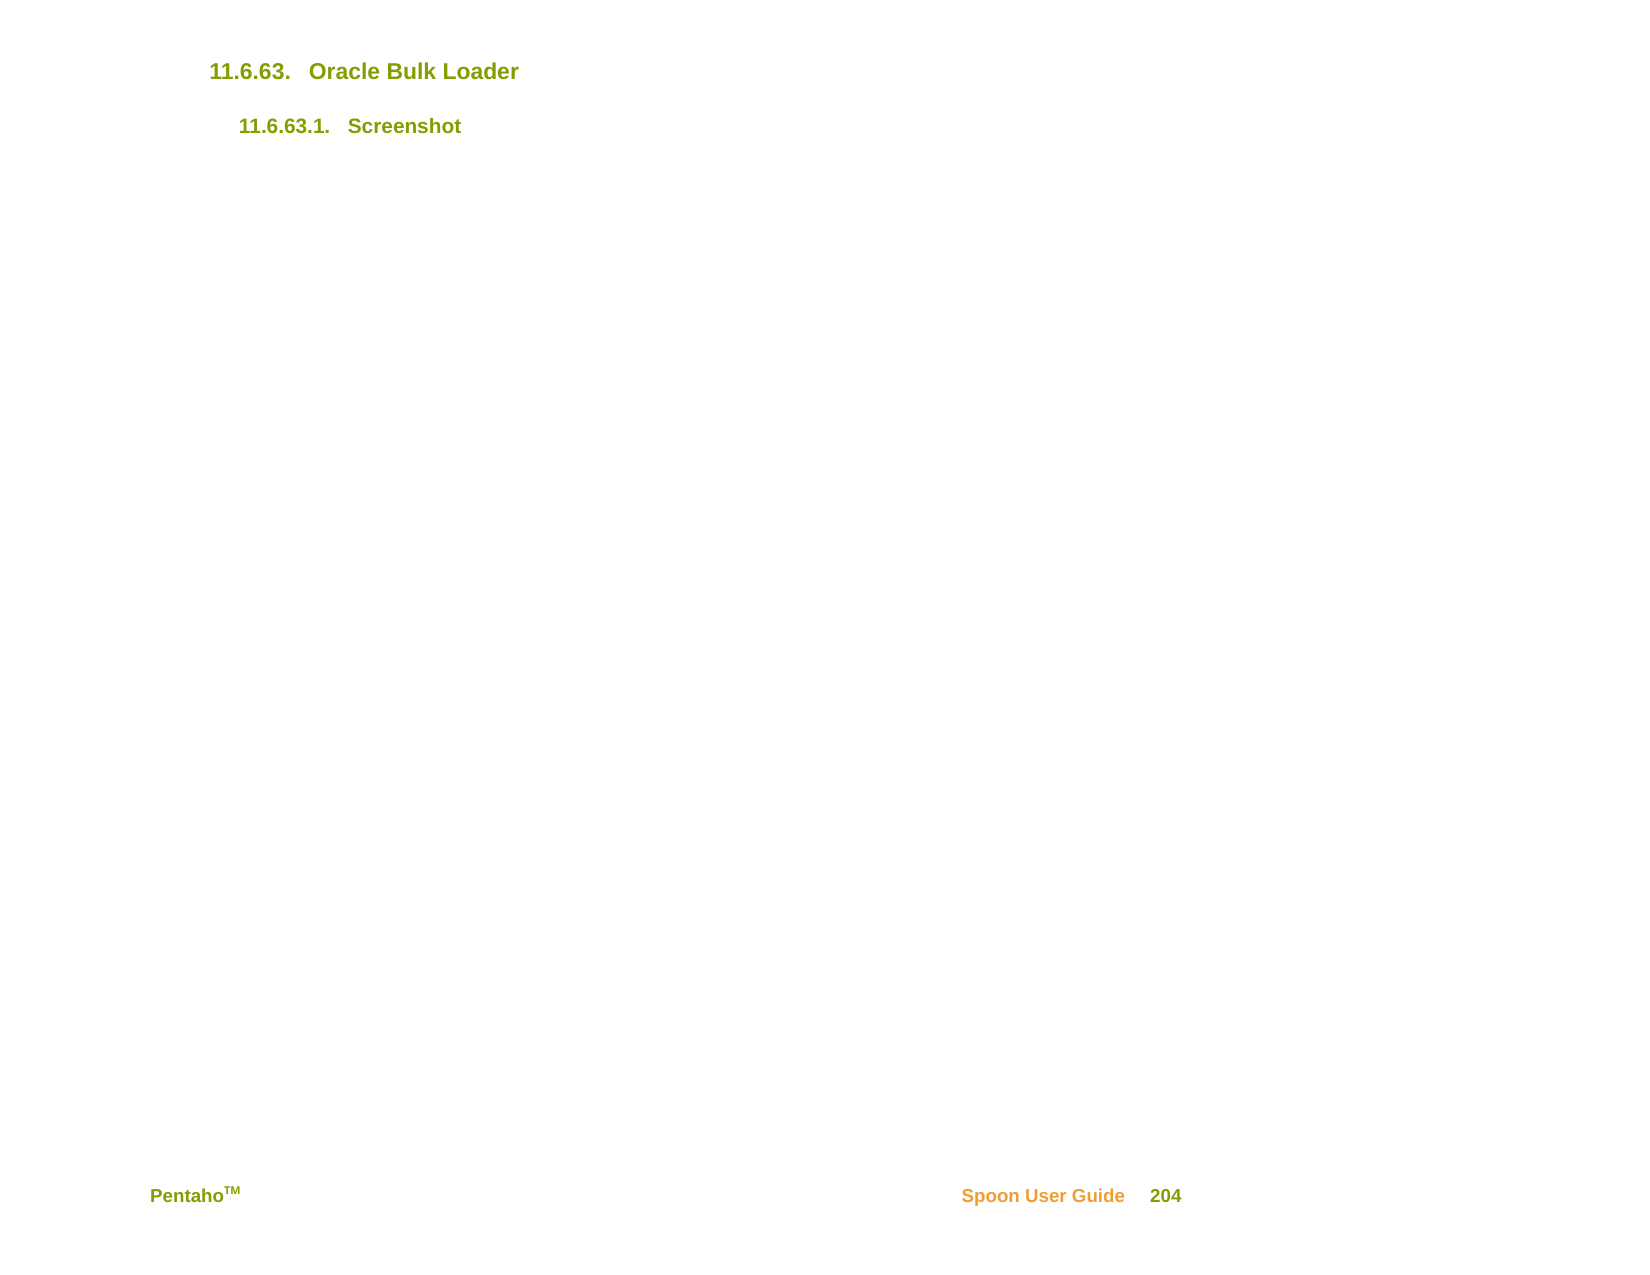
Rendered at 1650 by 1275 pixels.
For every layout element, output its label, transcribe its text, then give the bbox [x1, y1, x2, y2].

subtitle Oracle Bulk Loader [209, 52, 1500, 87]
subtitle Screenshot [239, 106, 1500, 141]
